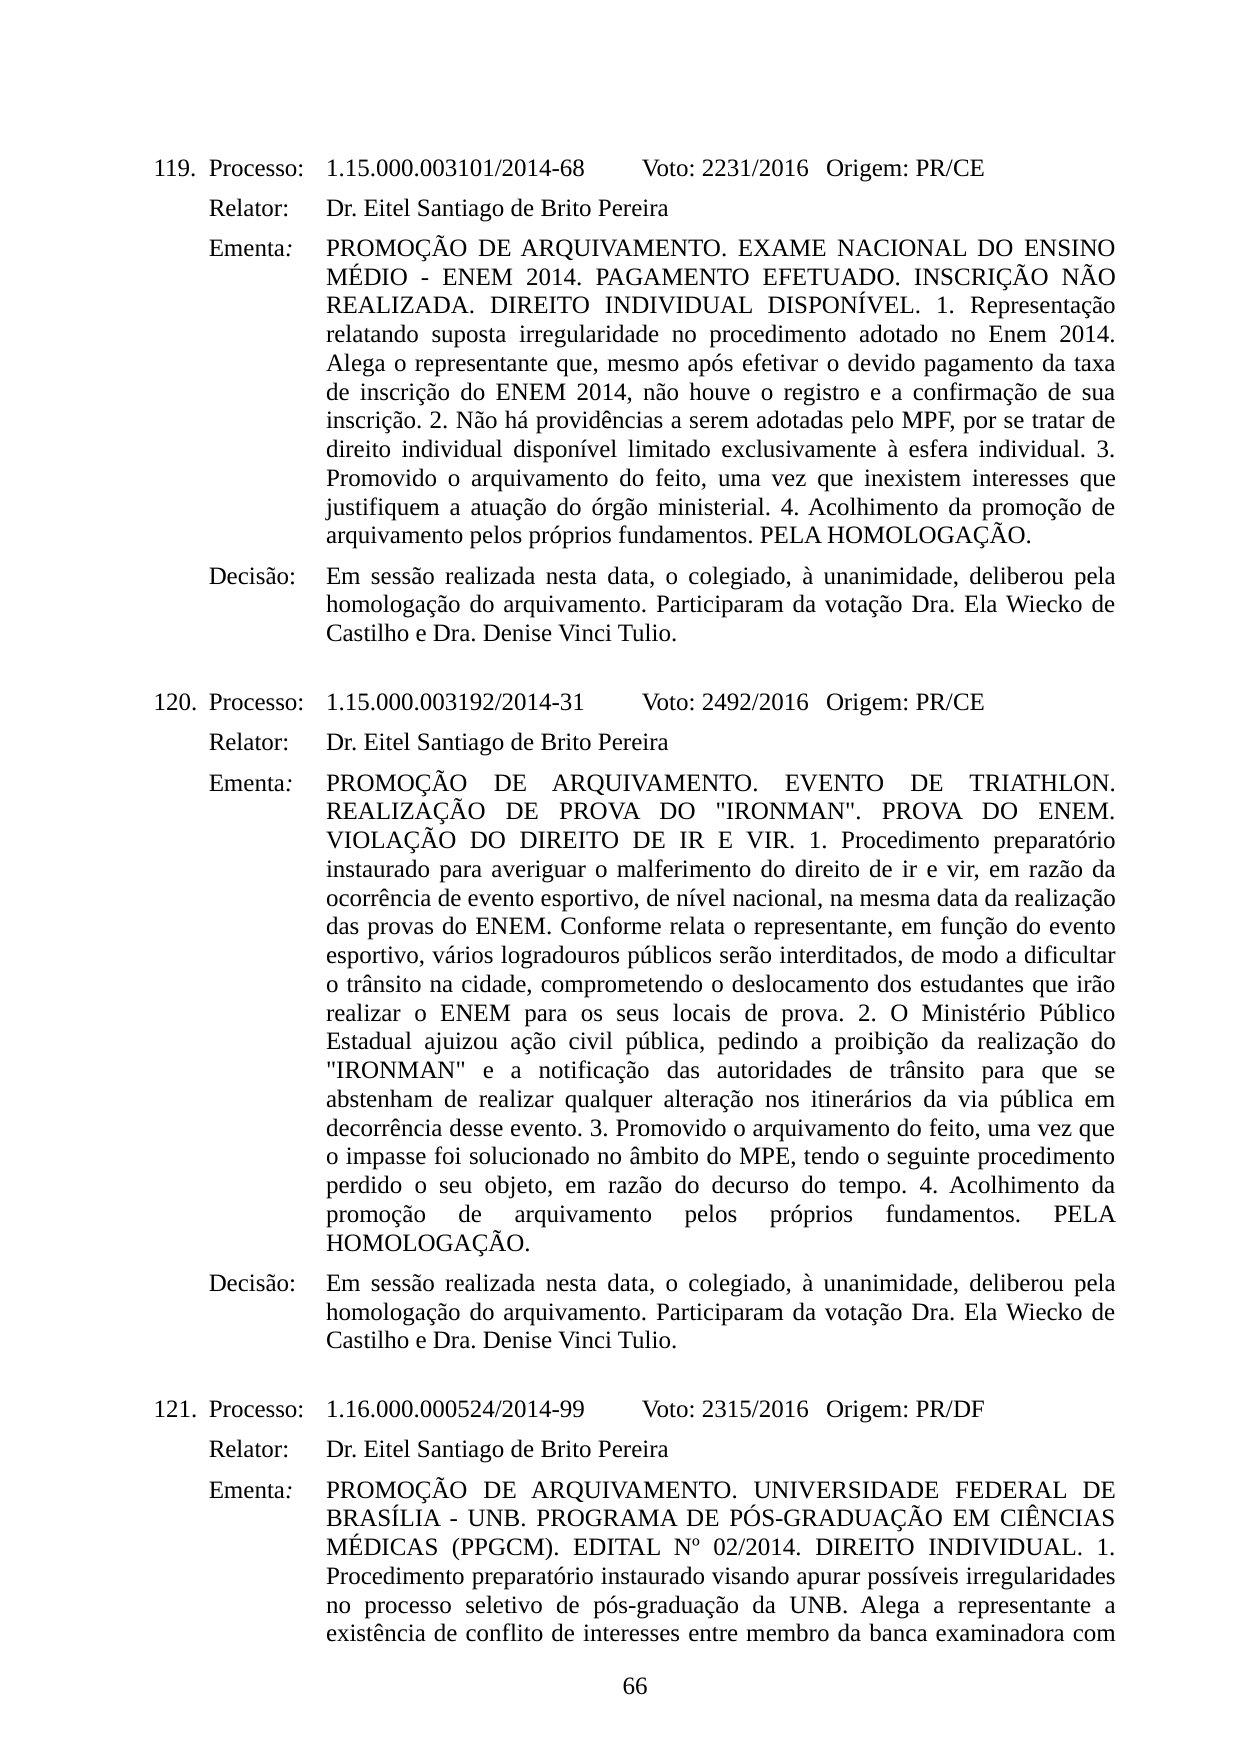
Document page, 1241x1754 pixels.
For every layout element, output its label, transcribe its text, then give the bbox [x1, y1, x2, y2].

table_header Processo: [203, 1389, 320, 1429]
table_cell Decisão: [203, 555, 320, 653]
table_header 1.16.000.000524/2014-99 [320, 1389, 636, 1429]
table_cell Dr. Eitel Santiago de Brito Pereira [320, 187, 1122, 227]
table_cell Relator: [203, 1429, 320, 1469]
table_cell [148, 187, 203, 227]
table_cell Ementa: [203, 1469, 320, 1653]
table_cell [148, 227, 203, 555]
table_header 119. [148, 147, 203, 187]
table_cell Em sessão realizada nesta data, o colegiado, à unanimidade, deliberou pela homologação do arquivamento. Participaram da votação Dra. Ela Wiecko de Castilho e Dra. Denise Vinci Tulio. [320, 555, 1122, 653]
table_header Processo: [203, 147, 320, 187]
table_cell [148, 1429, 203, 1469]
table_cell PROMOÇÃO DE ARQUIVAMENTO. UNIVERSIDADE FEDERAL DE BRASÍLIA - UNB. PROGRAMA DE PÓS-GRADUAÇÃO EM CIÊNCIAS MÉDICAS (PPGCM). EDITAL Nº 02/2014. DIREITO INDIVIDUAL. 1. Procedimento preparatório instaurado visando apurar possíveis irregularidades no processo seletivo de pós-graduação da UNB. Alega a representante a existência de conflito de interesses entre membro da banca examinadora com [320, 1469, 1122, 1653]
table_header Origem: PR/CE [820, 147, 1122, 187]
table_cell Relator: [203, 187, 320, 227]
table_cell [148, 1262, 203, 1360]
table_cell [148, 1469, 203, 1653]
table_cell Ementa: [203, 227, 320, 555]
table_header 120. [148, 681, 203, 722]
table_header 1.15.000.003192/2014-31 [320, 681, 636, 722]
table_cell Em sessão realizada nesta data, o colegiado, à unanimidade, deliberou pela homologação do arquivamento. Participaram da votação Dra. Ela Wiecko de Castilho e Dra. Denise Vinci Tulio. [320, 1262, 1122, 1360]
table_header Origem: PR/CE [820, 681, 1122, 722]
table_cell Dr. Eitel Santiago de Brito Pereira [320, 722, 1122, 762]
table_header Voto: 2492/2016 [636, 681, 820, 722]
table_header Voto: 2231/2016 [636, 147, 820, 187]
table_cell [148, 555, 203, 653]
table_cell Decisão: [203, 1262, 320, 1360]
table_header Processo: [203, 681, 320, 722]
table_header Origem: PR/DF [820, 1389, 1122, 1429]
table_cell Dr. Eitel Santiago de Brito Pereira [320, 1429, 1122, 1469]
table_cell Relator: [203, 722, 320, 762]
table_cell [148, 722, 203, 762]
table_cell PROMOÇÃO DE ARQUIVAMENTO. EXAME NACIONAL DO ENSINO MÉDIO - ENEM 2014. PAGAMENTO EFETUADO. INSCRIÇÃO NÃO REALIZADA. DIREITO INDIVIDUAL DISPONÍVEL. 1. Representação relatando suposta irregularidade no procedimento adotado no Enem 2014. Alega o representante que, mesmo após efetivar o devido pagamento da taxa de inscrição do ENEM 2014, não houve o registro e a confirmação de sua inscrição. 2. Não há providências a serem adotadas pelo MPF, por se tratar de direito individual disponível limitado exclusivamente à esfera individual. 3. Promovido o arquivamento do feito, uma vez que inexistem interesses que justifiquem a atuação do órgão ministerial. 4. Acolhimento da promoção de arquivamento pelos próprios fundamentos. PELA HOMOLOGAÇÃO. [320, 227, 1122, 555]
table_cell Ementa: [203, 762, 320, 1262]
table_cell [148, 762, 203, 1262]
table_cell PROMOÇÃO DE ARQUIVAMENTO. EVENTO DE TRIATHLON. REALIZAÇÃO DE PROVA DO "IRONMAN". PROVA DO ENEM. VIOLAÇÃO DO DIREITO DE IR E VIR. 1. Procedimento preparatório instaurado para averiguar o malferimento do direito de ir e vir, em razão da ocorrência de evento esportivo, de nível nacional, na mesma data da realização das provas do ENEM. Conforme relata o representante, em função do evento esportivo, vários logradouros públicos serão interditados, de modo a dificultar o trânsito na cidade, comprometendo o deslocamento dos estudantes que irão realizar o ENEM para os seus locais de prova. 2. O Ministério Público Estadual ajuizou ação civil pública, pedindo a proibição da realização do "IRONMAN" e a notificação das autoridades de trânsito para que se abstenham de realizar qualquer alteração nos itinerários da via pública em decorrência desse evento. 3. Promovido o arquivamento do feito, uma vez que o impasse foi solucionado no âmbito do MPE, tendo o seguinte procedimento perdido o seu objeto, em razão do decurso do tempo. 4. Acolhimento da promoção de arquivamento pelos próprios fundamentos. PELA HOMOLOGAÇÃO. [320, 762, 1122, 1262]
table_header Voto: 2315/2016 [636, 1389, 820, 1429]
table_header 1.15.000.003101/2014-68 [320, 147, 636, 187]
table_header 121. [148, 1389, 203, 1429]
